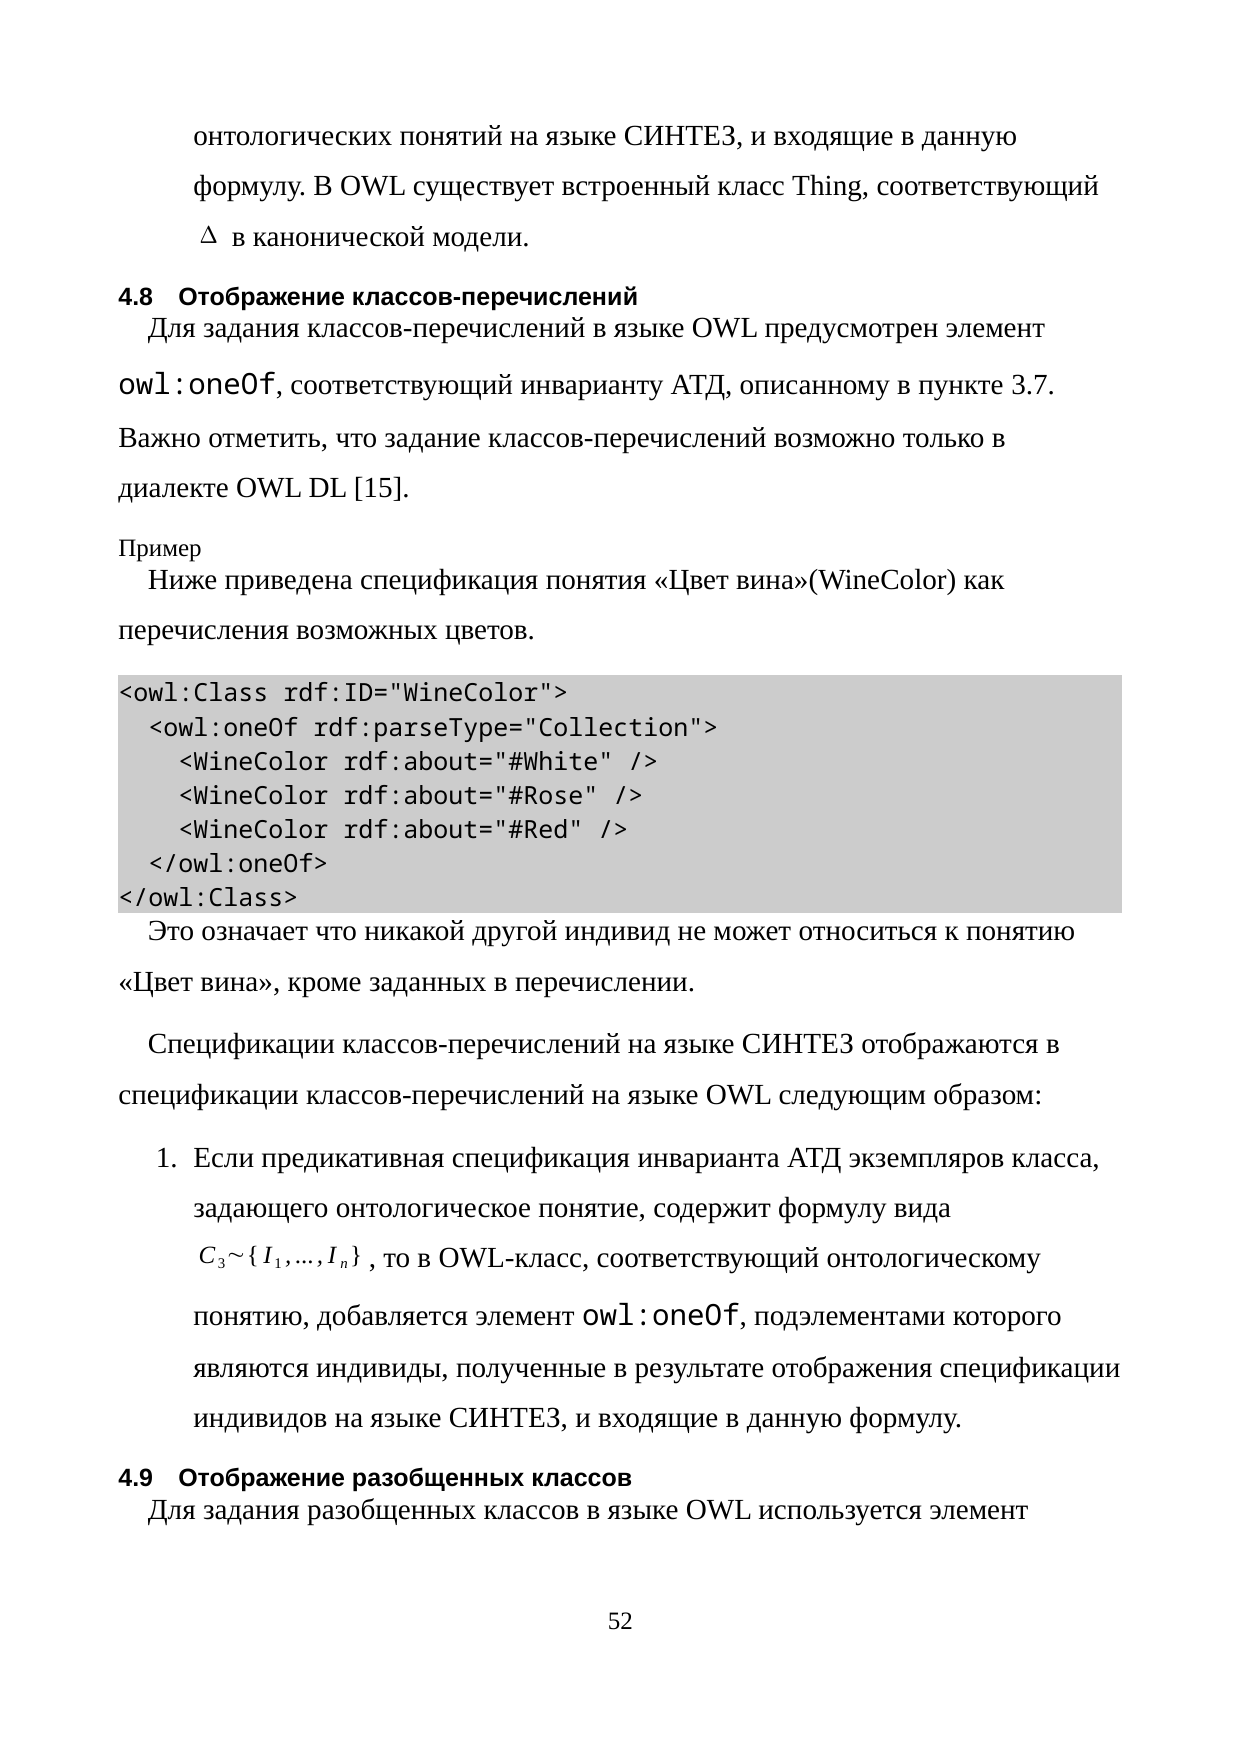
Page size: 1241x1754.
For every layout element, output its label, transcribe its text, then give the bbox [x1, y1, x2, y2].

subtitle Отображение разобщенных классов [118, 1463, 1122, 1492]
subtitle Отображение классов-перечислений [118, 282, 1122, 310]
text Это означает что никакой другой индивид не может относиться к понятию «Цвет вина», кроме заданных в перечислении. [118, 913, 1122, 997]
list Если предикативная спецификация инварианта АТД экземпляров класса, задающего онтологическое понятие, содержит формулу вида , то в OWL-класс, соответствующий онтологическому понятию, добавляется элемент owl:oneOf, подэлементами которого являются индивиды, полученные в результате отображения спецификации индивидов на языке СИНТЕЗ, и входящие в данную формулу. [156, 1140, 1122, 1434]
text Спецификации классов-перечислений на языке СИНТЕЗ отображаются в спецификации классов-перечислений на языке OWL следующим образом: [118, 1027, 1122, 1111]
text Для задания разобщенных классов в языке OWL используется элемент [118, 1492, 1122, 1526]
text Пример [118, 533, 1122, 562]
list онтологических понятий на языке СИНТЕЗ, и входящие в данную формулу. В OWL существует встроенный класс Thing, соответствующий в канонической модели. [156, 118, 1122, 252]
text Для задания классов-перечислений в языке OWL предусмотрен элемент owl:oneOf, соответствующий инварианту АТД, описанному в пункте 3.7. Важно отметить, что задание классов-перечислений возможно только в диалекте OWL DL [15]. [118, 310, 1122, 504]
text Ниже приведена спецификация понятия «Цвет вина»(WineColor) как перечисления возможных цветов. [118, 562, 1122, 646]
text <owl:Class rdf:ID="WineColor"> <owl:oneOf rdf:parseType="Collection"> <WineColor rdf:about="#White" /> <WineColor rdf:about="#Rose" /> <WineColor rdf:about="#Red" /> </owl:oneOf> </owl:Class> [118, 675, 1122, 913]
